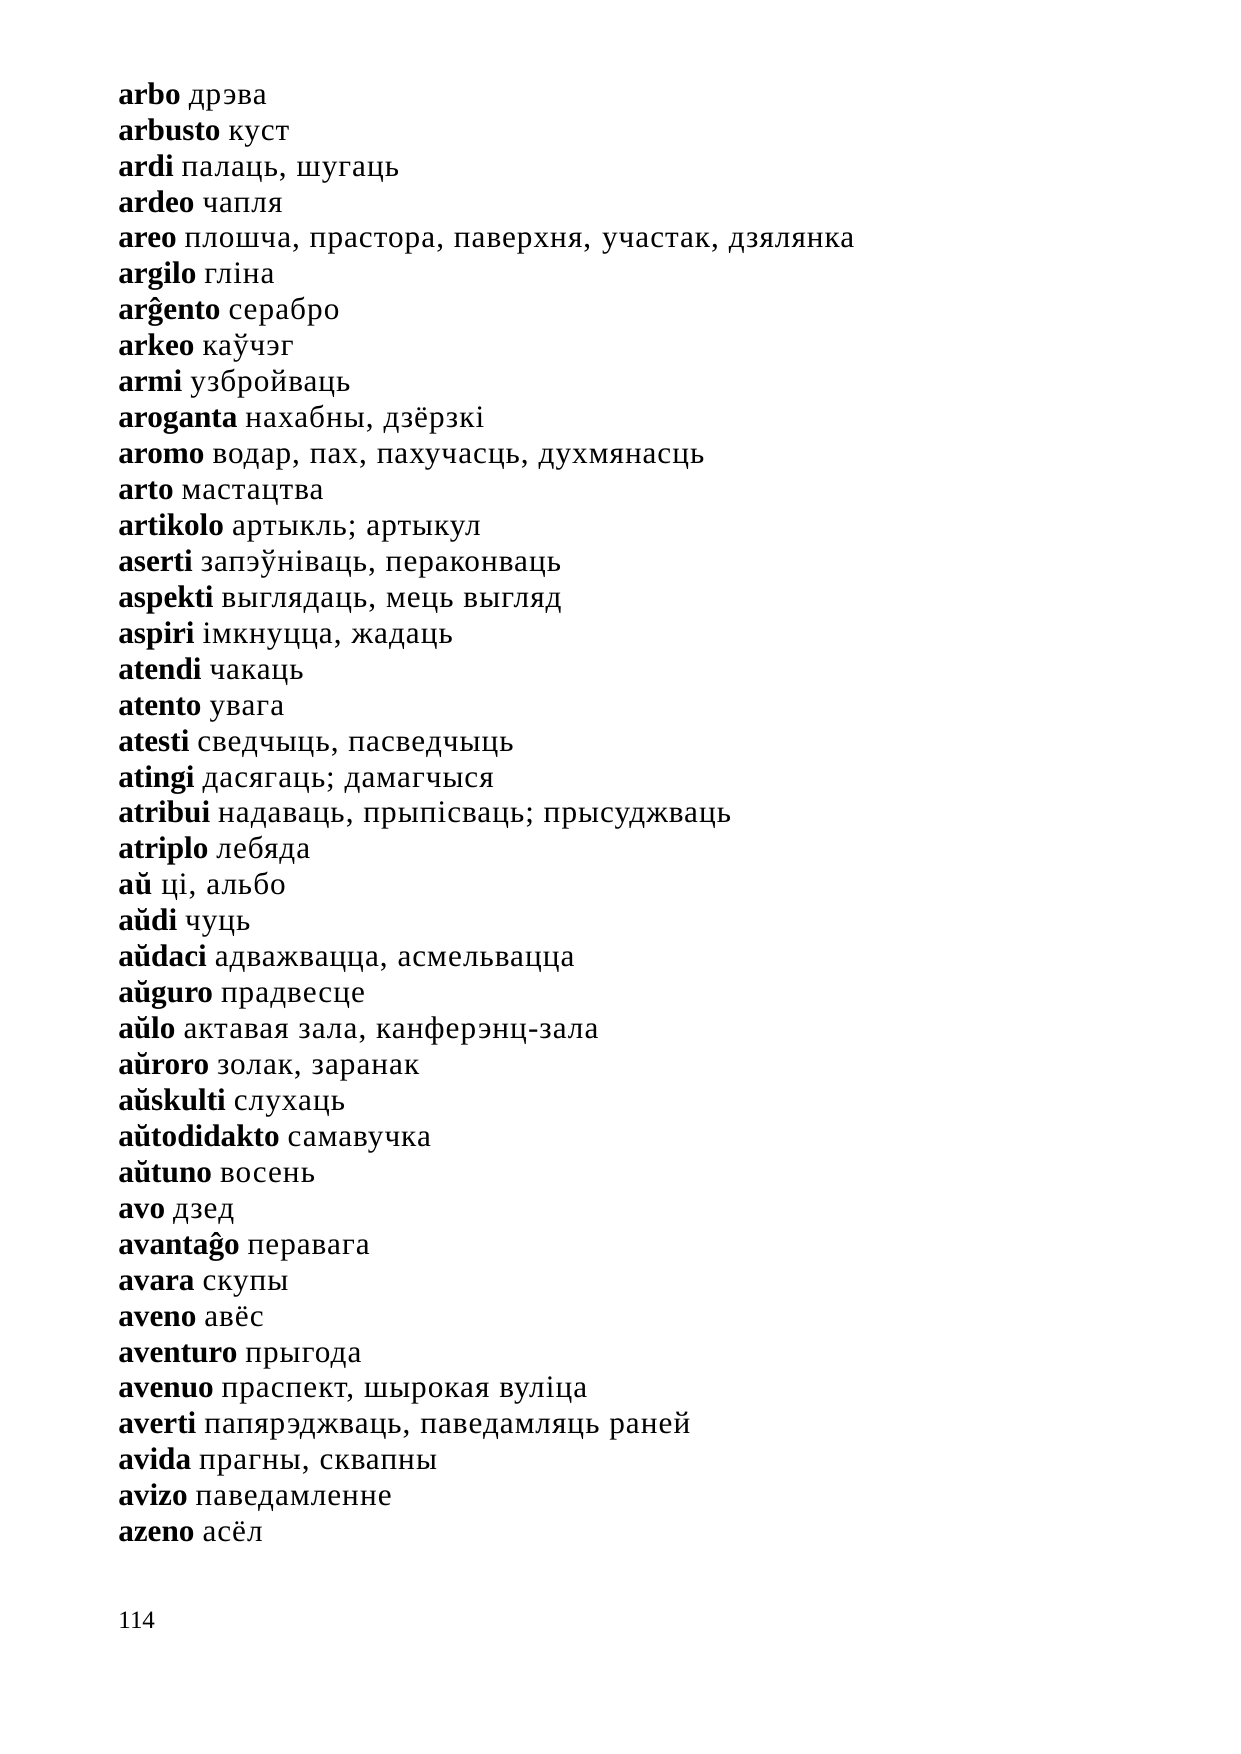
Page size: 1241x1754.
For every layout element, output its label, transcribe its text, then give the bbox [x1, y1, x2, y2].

text atingi дасягаць; дамагчыся [118, 758, 1123, 794]
text avenuo праспект, шырокая вуліца [118, 1369, 1123, 1405]
text aroganta нахабны, дзёрзкі [118, 398, 1123, 434]
text artikolo артыкль; артыкул [118, 506, 1123, 542]
text averti папярэджваць, паведамляць раней [118, 1405, 1123, 1441]
text atribui надаваць, прыпісваць; прысуджваць [118, 794, 1123, 830]
text ardi палаць, шугаць [118, 147, 1123, 183]
text armi узбройваць [118, 362, 1123, 398]
text areo плошча, прастора, паверхня, участак, дзялянка [118, 219, 1123, 255]
text aŭ ці, альбо [118, 866, 1123, 902]
text avantaĝo перавага [118, 1225, 1123, 1261]
text argilo гліна [118, 255, 1123, 291]
text arkeo каўчэг [118, 327, 1123, 362]
text aspekti выглядаць, мець выгляд [118, 578, 1123, 614]
text azeno асёл [118, 1512, 1123, 1548]
text aserti запэўніваць, пераконваць [118, 542, 1123, 578]
text aveno авёс [118, 1297, 1123, 1333]
text avara скупы [118, 1261, 1123, 1297]
text aŭtuno восень [118, 1153, 1123, 1189]
text avida прагны, сквапны [118, 1441, 1123, 1477]
text avo дзед [118, 1189, 1123, 1225]
text avizo паведамленне [118, 1477, 1123, 1512]
text aŭroro золак, заранак [118, 1045, 1123, 1081]
text ardeo чапля [118, 183, 1123, 219]
text aŭdi чуць [118, 902, 1123, 937]
text aventuro прыгода [118, 1333, 1123, 1369]
text aŭguro прадвесце [118, 973, 1123, 1009]
text aŭlo актавая зала, канферэнц-зала [118, 1009, 1123, 1045]
text aŭtodidakto самавучка [118, 1117, 1123, 1153]
text atento увага [118, 686, 1123, 722]
text atendi чакаць [118, 650, 1123, 686]
text arbo дрэва [118, 75, 1123, 111]
text aspiri імкнуцца, жадаць [118, 614, 1123, 650]
text arto мастацтва [118, 470, 1123, 506]
text aŭskulti слухаць [118, 1081, 1123, 1117]
text arbusto куст [118, 111, 1123, 147]
text atriplo лебяда [118, 830, 1123, 866]
text atesti сведчыць, пасведчыць [118, 722, 1123, 758]
text arĝento серабро [118, 291, 1123, 327]
text aromo водар, пах, пахучасць, духмянасць [118, 434, 1123, 470]
text aŭdaci адважвацца, асмельвацца [118, 937, 1123, 973]
